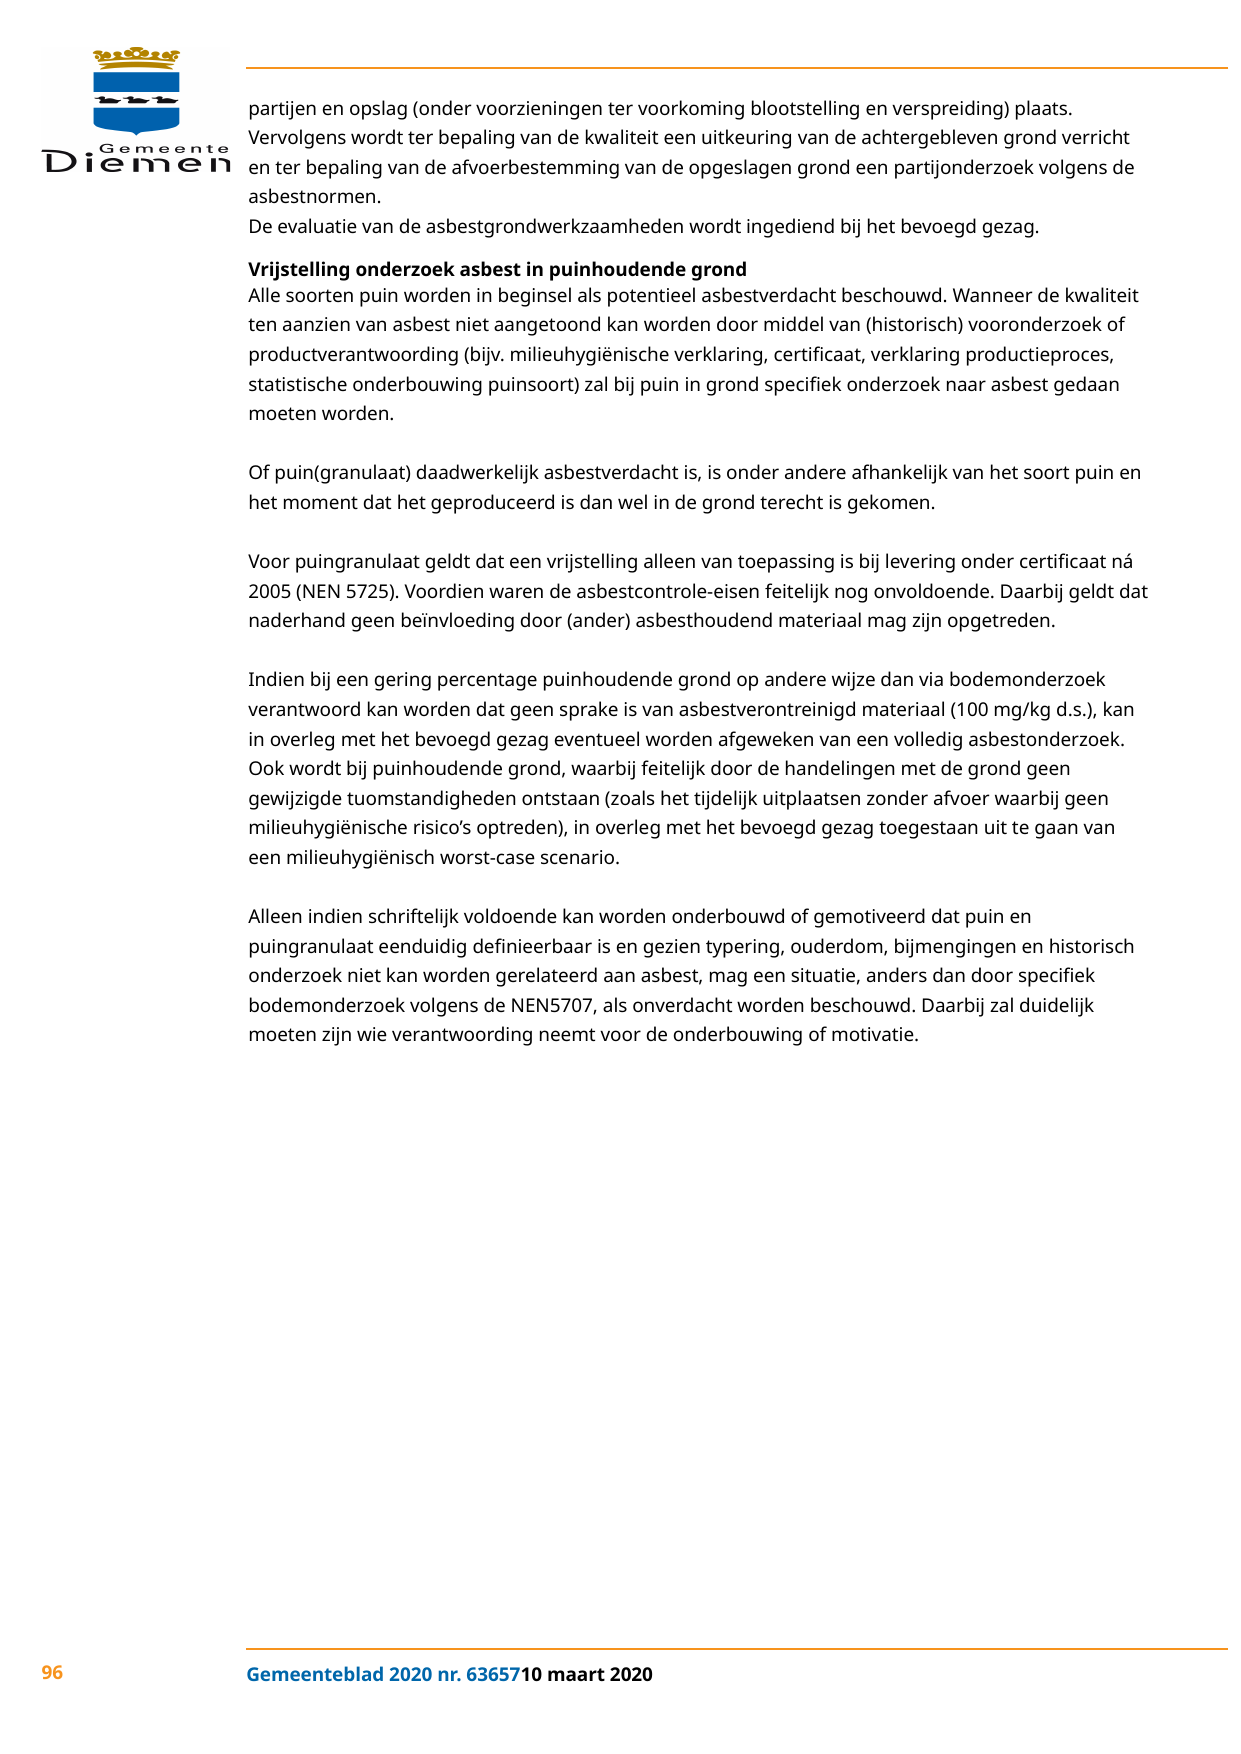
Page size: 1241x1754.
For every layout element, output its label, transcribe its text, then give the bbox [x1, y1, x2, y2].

text De evaluatie van de asbestgrondwerkzaamheden wordt ingediend bij het bevoegd gezag. [248, 213, 1152, 239]
text Ook wordt bij puinhoudende grond, waarbij feitelijk door de handelingen met de grond geen gewijzigde tuomstandigheden ontstaan (zoals het tijdelijk uitplaatsen zonder afvoer waarbij geen milieuhygiënische risico’s optreden), in overleg met het bevoegd gezag toegestaan uit te gaan van een milieuhygiënisch worst-case scenario. [248, 755, 1152, 870]
text Of puin(granulaat) daadwerkelijk asbestverdacht is, is onder andere afhankelijk van het soort puin en het moment dat het geproduceerd is dan wel in de grond terecht is gekomen. [248, 459, 1152, 515]
text Vrijstelling onderzoek asbest in puinhoudende grond [248, 256, 1152, 282]
text Alle soorten puin worden in beginsel als potentieel asbestverdacht beschouwd. Wanneer de kwaliteit ten aanzien van asbest niet aangetoond kan worden door middel van (historisch) vooronderzoek of productverantwoording (bijv. milieuhygiënische verklaring, certificaat, verklaring productieproces, statistische onderbouwing puinsoort) zal bij puin in grond specifiek onderzoek naar asbest gedaan moeten worden. [248, 282, 1152, 426]
text Voor puingranulaat geldt dat een vrijstelling alleen van toepassing is bij levering onder certificaat ná 2005 (NEN 5725). Voordien waren de asbestcontrole-eisen feitelijk nog onvoldoende. Daarbij geldt dat naderhand geen beïnvloeding door (ander) asbesthoudend materiaal mag zijn opgetreden. [248, 548, 1152, 633]
picture [41, 47, 231, 172]
text Indien bij een gering percentage puinhoudende grond op andere wijze dan via bodemonderzoek verantwoord kan worden dat geen sprake is van asbestverontreinigd materiaal (100 mg/kg d.s.), kan in overleg met het bevoegd gezag eventueel worden afgeweken van een volledig asbestonderzoek. [248, 667, 1152, 751]
text Alleen indien schriftelijk voldoende kan worden onderbouwd of gemotiveerd dat puin en puingranulaat eenduidig definieerbaar is en gezien typering, ouderdom, bijmengingen en historisch onderzoek niet kan worden gerelateerd aan asbest, mag een situatie, anders dan door specifiek bodemonderzoek volgens de NEN5707, als onverdacht worden beschouwd. Daarbij zal duidelijk moeten zijn wie verantwoording neemt voor de onderbouwing of motivatie. [248, 903, 1152, 1047]
text partijen en opslag (onder voorzieningen ter voorkoming blootstelling en verspreiding) plaats. Vervolgens wordt ter bepaling van de kwaliteit een uitkeuring van de achtergebleven grond verricht en ter bepaling van de afvoerbestemming van de opgeslagen grond een partijonderzoek volgens de asbestnormen. [248, 95, 1152, 209]
